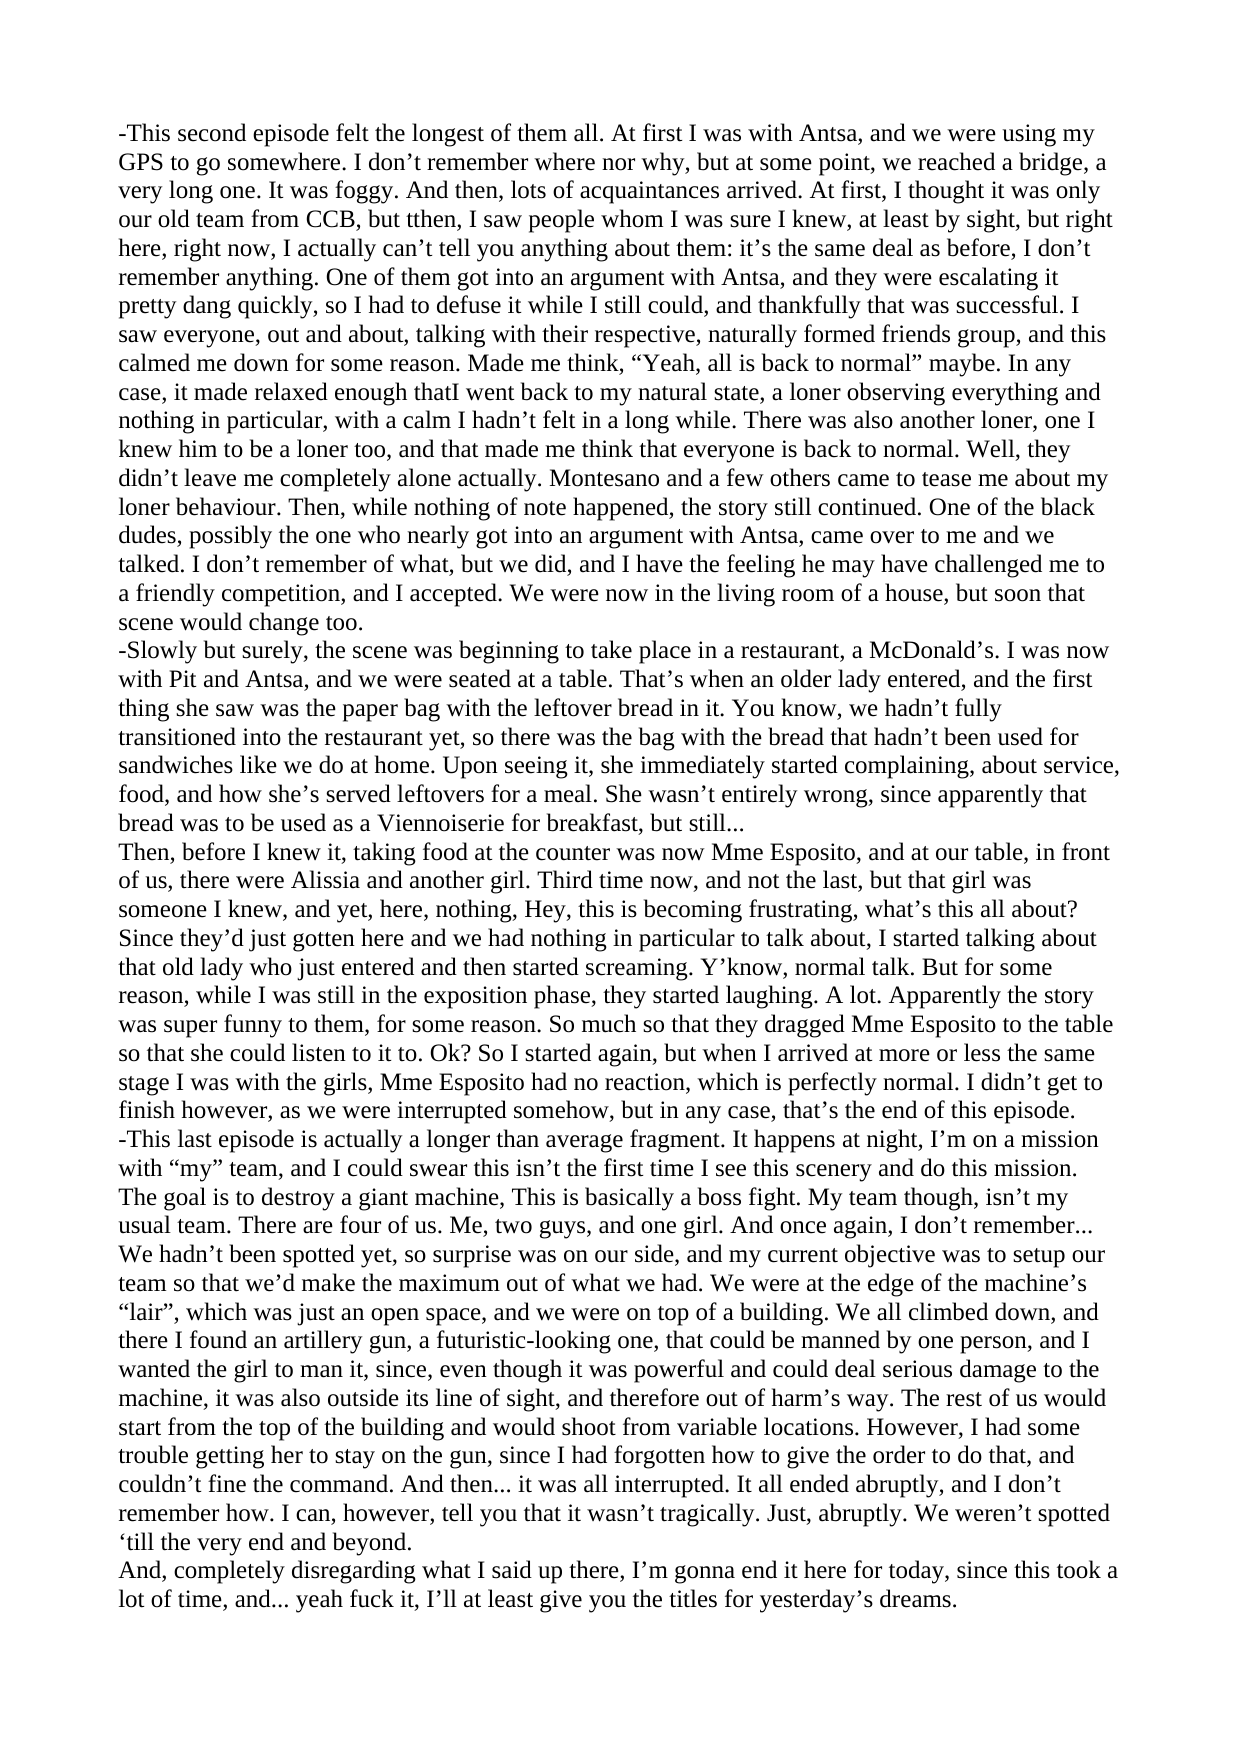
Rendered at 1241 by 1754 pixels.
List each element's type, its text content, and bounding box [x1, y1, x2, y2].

text And, completely disregarding what I said up there, I’m gonna end it here for today, since this took a lot of time, and... yeah fuck it, I’ll at least give you the titles for yesterday’s dreams. [118, 1556, 1122, 1613]
text -This last episode is actually a longer than average fragment. It happens at night, I’m on a mission with “my” team, and I could swear this isn’t the first time I see this scenery and do this mission. The goal is to destroy a giant machine, This is basically a boss fight. My team though, isn’t my usual team. There are four of us. Me, two guys, and one girl. And once again, I don’t remember... [118, 1124, 1122, 1239]
text -This second episode felt the longest of them all. At first I was with Antsa, and we were using my GPS to go somewhere. I don’t remember where nor why, but at some point, we reached a bridge, a very long one. It was foggy. And then, lots of acquaintances arrived. At first, I thought it was only our old team from CCB, but tthen, I saw people whom I was sure I knew, at least by sight, but right here, right now, I actually can’t tell you anything about them: it’s the same deal as before, I don’t remember anything. One of them got into an argument with Antsa, and they were escalating it pretty dang quickly, so I had to defuse it while I still could, and thankfully that was successful. I saw everyone, out and about, talking with their respective, naturally formed friends group, and this calmed me down for some reason. Made me think, “Yeah, all is back to normal” maybe. In any case, it made relaxed enough thatI went back to my natural state, a loner observing everything and nothing in particular, with a calm I hadn’t felt in a long while. There was also another loner, one I knew him to be a loner too, and that made me think that everyone is back to normal. Well, they didn’t leave me completely alone actually. Montesano and a few others came to tease me about my loner behaviour. Then, while nothing of note happened, the story still continued. One of the black dudes, possibly the one who nearly got into an argument with Antsa, came over to me and we talked. I don’t remember of what, but we did, and I have the feeling he may have challenged me to a friendly competition, and I accepted. We were now in the living room of a house, but soon that scene would change too. [118, 118, 1122, 636]
text -Slowly but surely, the scene was beginning to take place in a restaurant, a McDonald’s. I was now with Pit and Antsa, and we were seated at a table. That’s when an older lady entered, and the first thing she saw was the paper bag with the leftover bread in it. You know, we hadn’t fully transitioned into the restaurant yet, so there was the bag with the bread that hadn’t been used for sandwiches like we do at home. Upon seeing it, she immediately started complaining, about service, food, and how she’s served leftovers for a meal. She wasn’t entirely wrong, since apparently that bread was to be used as a Viennoiserie for breakfast, but still... [118, 636, 1122, 837]
text Then, before I knew it, taking food at the counter was now Mme Esposito, and at our table, in front of us, there were Alissia and another girl. Third time now, and not the last, but that girl was someone I knew, and yet, here, nothing, Hey, this is becoming frustrating, what’s this all about? Since they’d just gotten here and we had nothing in particular to talk about, I started talking about that old lady who just entered and then started screaming. Y’know, normal talk. But for some reason, while I was still in the exposition phase, they started laughing. A lot. Apparently the story was super funny to them, for some reason. So much so that they dragged Mme Esposito to the table so that she could listen to it to. Ok? So I started again, but when I arrived at more or less the same stage I was with the girls, Mme Esposito had no reaction, which is perfectly normal. I didn’t get to finish however, as we were interrupted somehow, but in any case, that’s the end of this episode. [118, 837, 1122, 1124]
text We hadn’t been spotted yet, so surprise was on our side, and my current objective was to setup our team so that we’d make the maximum out of what we had. We were at the edge of the machine’s “lair”, which was just an open space, and we were on top of a building. We all climbed down, and there I found an artillery gun, a futuristic-looking one, that could be manned by one person, and I wanted the girl to man it, since, even though it was powerful and could deal serious damage to the machine, it was also outside its line of sight, and therefore out of harm’s way. The rest of us would start from the top of the building and would shoot from variable locations. However, I had some trouble getting her to stay on the gun, since I had forgotten how to give the order to do that, and couldn’t fine the command. And then... it was all interrupted. It all ended abruptly, and I don’t remember how. I can, however, tell you that it wasn’t tragically. Just, abruptly. We weren’t spotted ‘till the very end and beyond. [118, 1239, 1122, 1556]
